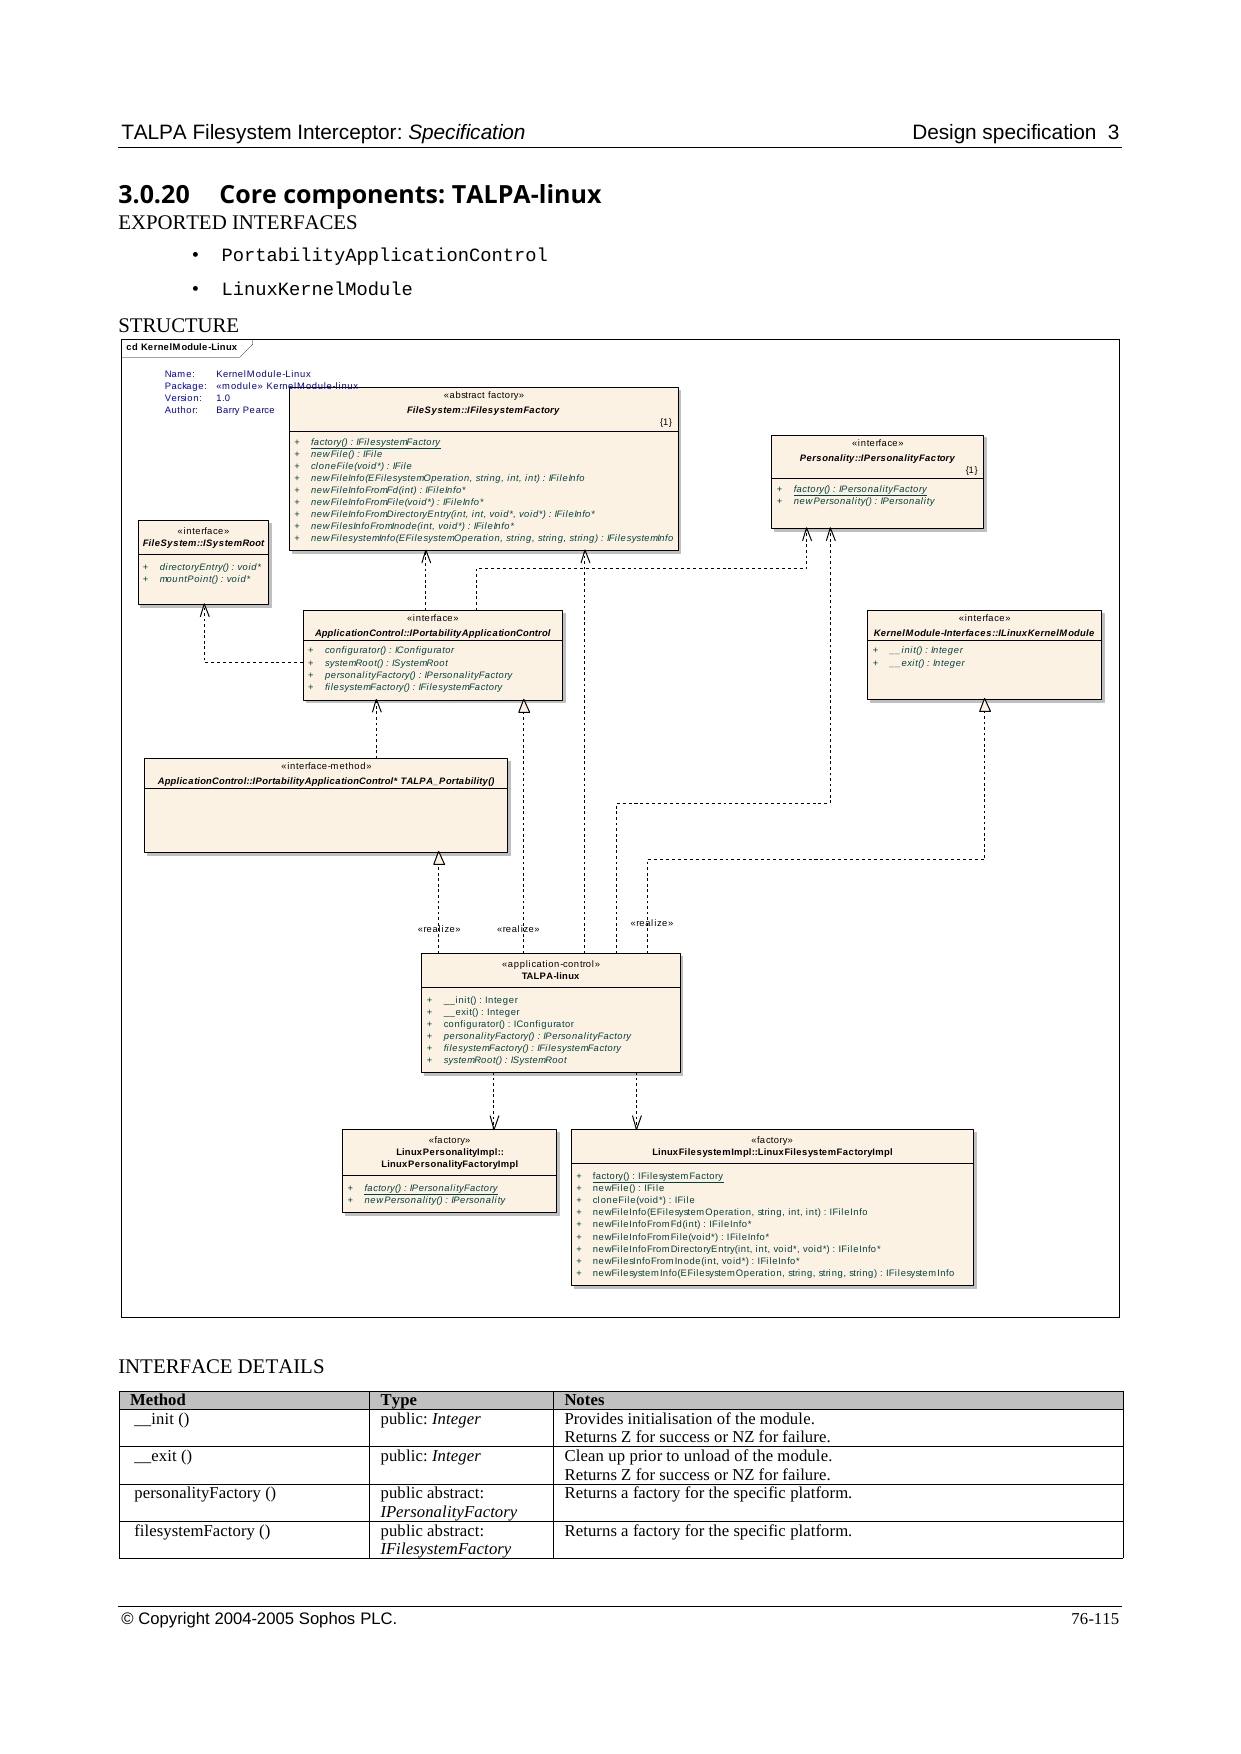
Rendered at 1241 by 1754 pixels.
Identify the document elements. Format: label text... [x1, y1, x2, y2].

text EXPORTED INTERFACES [118, 211, 1122, 234]
table_header Type [370, 1392, 553, 1409]
table_header Method [120, 1392, 369, 1409]
table_cell __init () [120, 1410, 369, 1446]
table_cell Returns a factory for the specific platform. [554, 1522, 1123, 1558]
table_cell public: Integer [370, 1410, 553, 1446]
table_header Notes [554, 1392, 1123, 1409]
table_cell Provides initialisation of the module. Returns Z for success or NZ for failure. [554, 1410, 1123, 1446]
table_cell public abstract: IFilesystemFactory [370, 1522, 553, 1558]
table_cell Clean up prior to unload of the module. Returns Z for success or NZ for failure. [554, 1447, 1123, 1484]
table_cell public abstract: IPersonalityFactory [370, 1485, 553, 1521]
text STRUCTURE [118, 314, 1122, 337]
subtitle Core components: TALPA-linux [118, 177, 1122, 211]
table_cell Returns a factory for the specific platform. [554, 1485, 1123, 1521]
text INTERFACE DETAILS [118, 1355, 1122, 1378]
table_cell public: Integer [370, 1447, 553, 1484]
table_cell filesystemFactory () [120, 1522, 369, 1558]
list PortabilityApplicationControl [192, 246, 1122, 267]
table_cell __exit () [120, 1447, 369, 1484]
table_cell personalityFactory () [120, 1485, 369, 1521]
list LinuxKernelModule [192, 280, 1122, 301]
